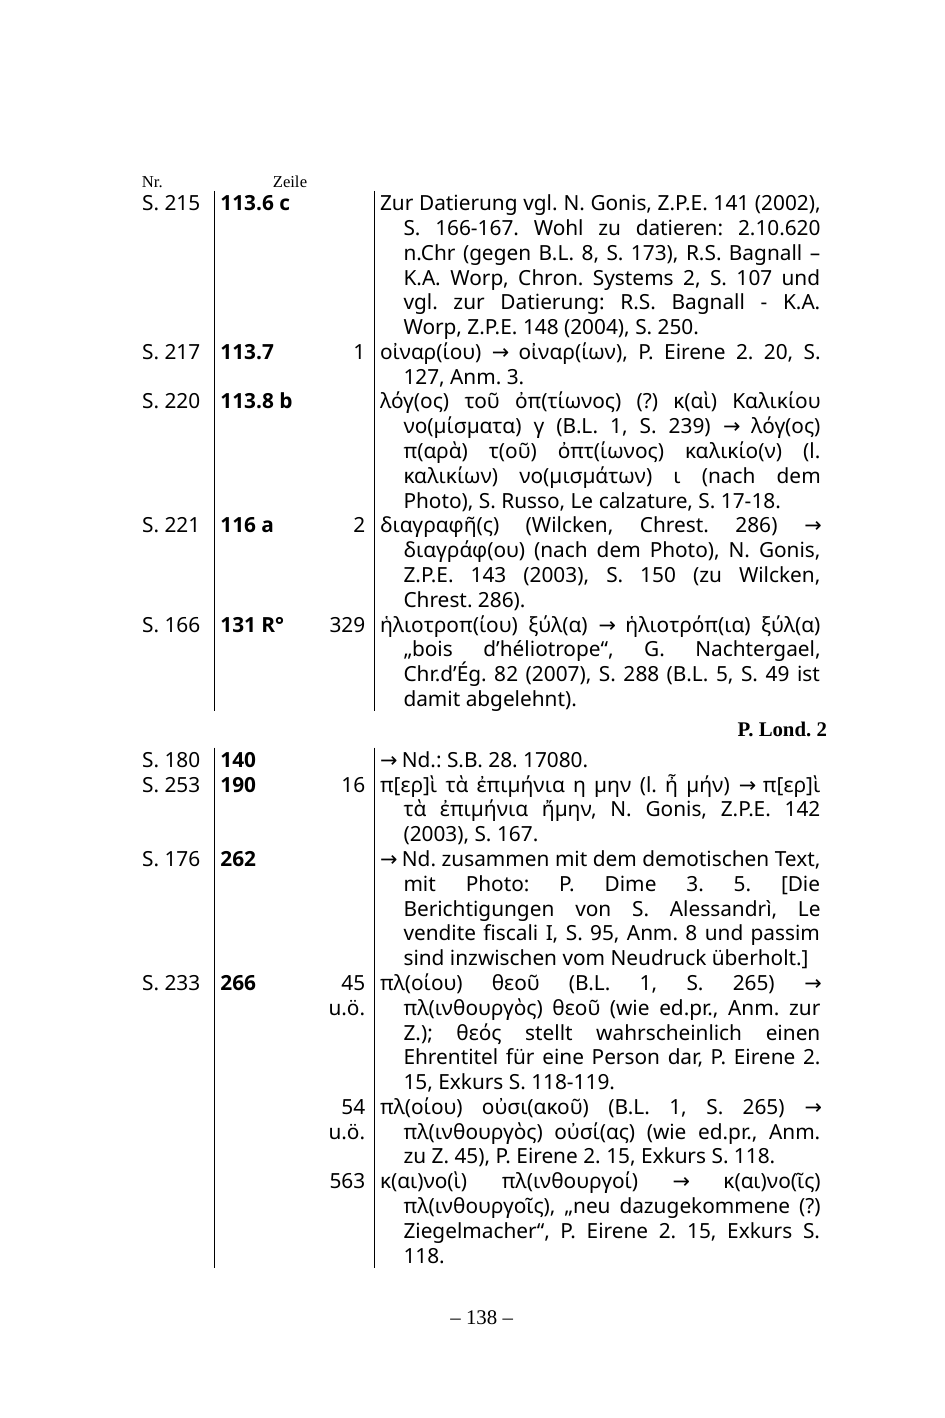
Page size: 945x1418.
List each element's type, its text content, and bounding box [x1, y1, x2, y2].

table_cell S. 217 [136, 340, 214, 389]
table_cell π[ερ]ὶ τὰ ἐπιμήνια η μην (l. ἦ μήν) → π[ερ]ὶ τὰ ἐπιμήνια ἤμην, N. Gonis, Z.P.E. 142 (2003), S. 167. [375, 772, 827, 847]
table_cell [319, 389, 374, 513]
table_header S. 180 [136, 748, 214, 772]
table_cell [136, 1095, 214, 1169]
table_cell 329 [319, 612, 374, 711]
table_cell 131 R° [215, 612, 319, 711]
table_cell πλ(οίου) οὐσι(ακοῦ) (B.L. 1, S. 265) → πλ(ινθουργὸς) οὐσί(ας) (wie ed.pr., Anm. zu Z. 45), P. Eirene 2. 15, Exkurs S. 118. [375, 1095, 827, 1169]
table_cell S. 233 [136, 971, 214, 1094]
table_cell 190 [215, 772, 319, 847]
table_cell 45 u.ö. [319, 971, 374, 1094]
table_cell 2 [319, 513, 374, 612]
table_cell [136, 1169, 214, 1268]
table_header → Nd.: S.B. 28. 17080. [375, 748, 827, 772]
table_cell λόγ(ος) τοῦ ὀπ(τίωνος) (?) κ(αὶ) Καλικίου νο(μίσματα) γ (B.L. 1, S. 239) → λόγ(ος) π(αρὰ) τ(οῦ) ὀπτ(ίωνος) καλικίο(ν) (l. καλικίων) νο(μισμάτων) ι (nach dem Photo), S. Russo, Le calzature, S. 17-18. [375, 389, 827, 513]
table_cell διαγραφῆ(ς) (Wilcken, Chrest. 286) → διαγράφ(ου) (nach dem Photo), N. Gonis, Z.P.E. 143 (2003), S. 150 (zu Wilcken, Chrest. 286). [375, 513, 827, 612]
table_cell S. 221 [136, 513, 214, 612]
table_cell ἡλιοτροπ(ίου) ξύλ(α) → ἡλιοτρόπ(ια) ξύλ(α) „bois d’héliotrope“, G. Nachtergael, Chr.d’Ég. 82 (2007), S. 288 (B.L. 5, S. 49 ist damit abgelehnt). [375, 612, 827, 711]
table_cell κ(αι)νο(ὶ) πλ(ινθουργοί) → κ(αι)νο(ῖς) πλ(ινθουργοῖς), „neu dazugekommene (?) Ziegelmacher“, P. Eirene 2. 15, Exkurs S. 118. [375, 1169, 827, 1268]
table_cell [215, 1169, 319, 1268]
table_cell 113.7 [215, 340, 319, 389]
table_cell 1 [319, 340, 374, 389]
table_cell S. 166 [136, 612, 214, 711]
table_cell → Nd. zusammen mit dem demotischen Text, mit Photo: P. Dime 3. 5. [Die Berichtigungen von S. Alessandrì, Le vendite fiscali I, S. 95, Anm. 8 und passim sind inzwischen vom Neudruck überholt.] [375, 847, 827, 971]
table_cell S. 215 [136, 191, 214, 339]
table_cell 113.6 c [215, 191, 374, 339]
table_cell πλ(οίου) θεοῦ (B.L. 1, S. 265) → πλ(ινθουργὸς) θεοῦ (wie ed.pr., Anm. zur Z.); θεός stellt wahrscheinlich einen Ehrentitel für eine Person dar, P. Eirene 2. 15, Exkurs S. 118-119. [375, 971, 827, 1094]
table_cell S. 176 [136, 847, 214, 971]
table_cell 266 [215, 971, 319, 1094]
subtitle P. Lond. 2 [136, 717, 827, 741]
table_cell 16 [319, 772, 374, 847]
table_cell S. 220 [136, 389, 214, 513]
table_cell Zur Datierung vgl. N. Gonis, Z.P.E. 141 (2002), S. 166-167. Wohl zu datieren: 2.10.620 n.Chr (gegen B.L. 8, S. 173), R.S. Bagnall – K.A. Worp, Chron. Systems 2, S. 107 und vgl. zur Datierung: R.S. Bagnall - K.A. Worp, Z.P.E. 148 (2004), S. 250. [375, 191, 827, 339]
table_header 140 [215, 748, 374, 772]
table_cell 563 [319, 1169, 374, 1268]
table_cell [215, 1095, 319, 1169]
table_cell S. 253 [136, 772, 214, 847]
table_cell 113.8 b [215, 389, 319, 513]
table_cell 54 u.ö. [319, 1095, 374, 1169]
table_cell 262 [215, 847, 374, 971]
table_cell 116 a [215, 513, 319, 612]
table_cell οἰναρ(ίου) → οἰναρ(ίων), P. Eirene 2. 20, S. 127, Anm. 3. [375, 340, 827, 389]
